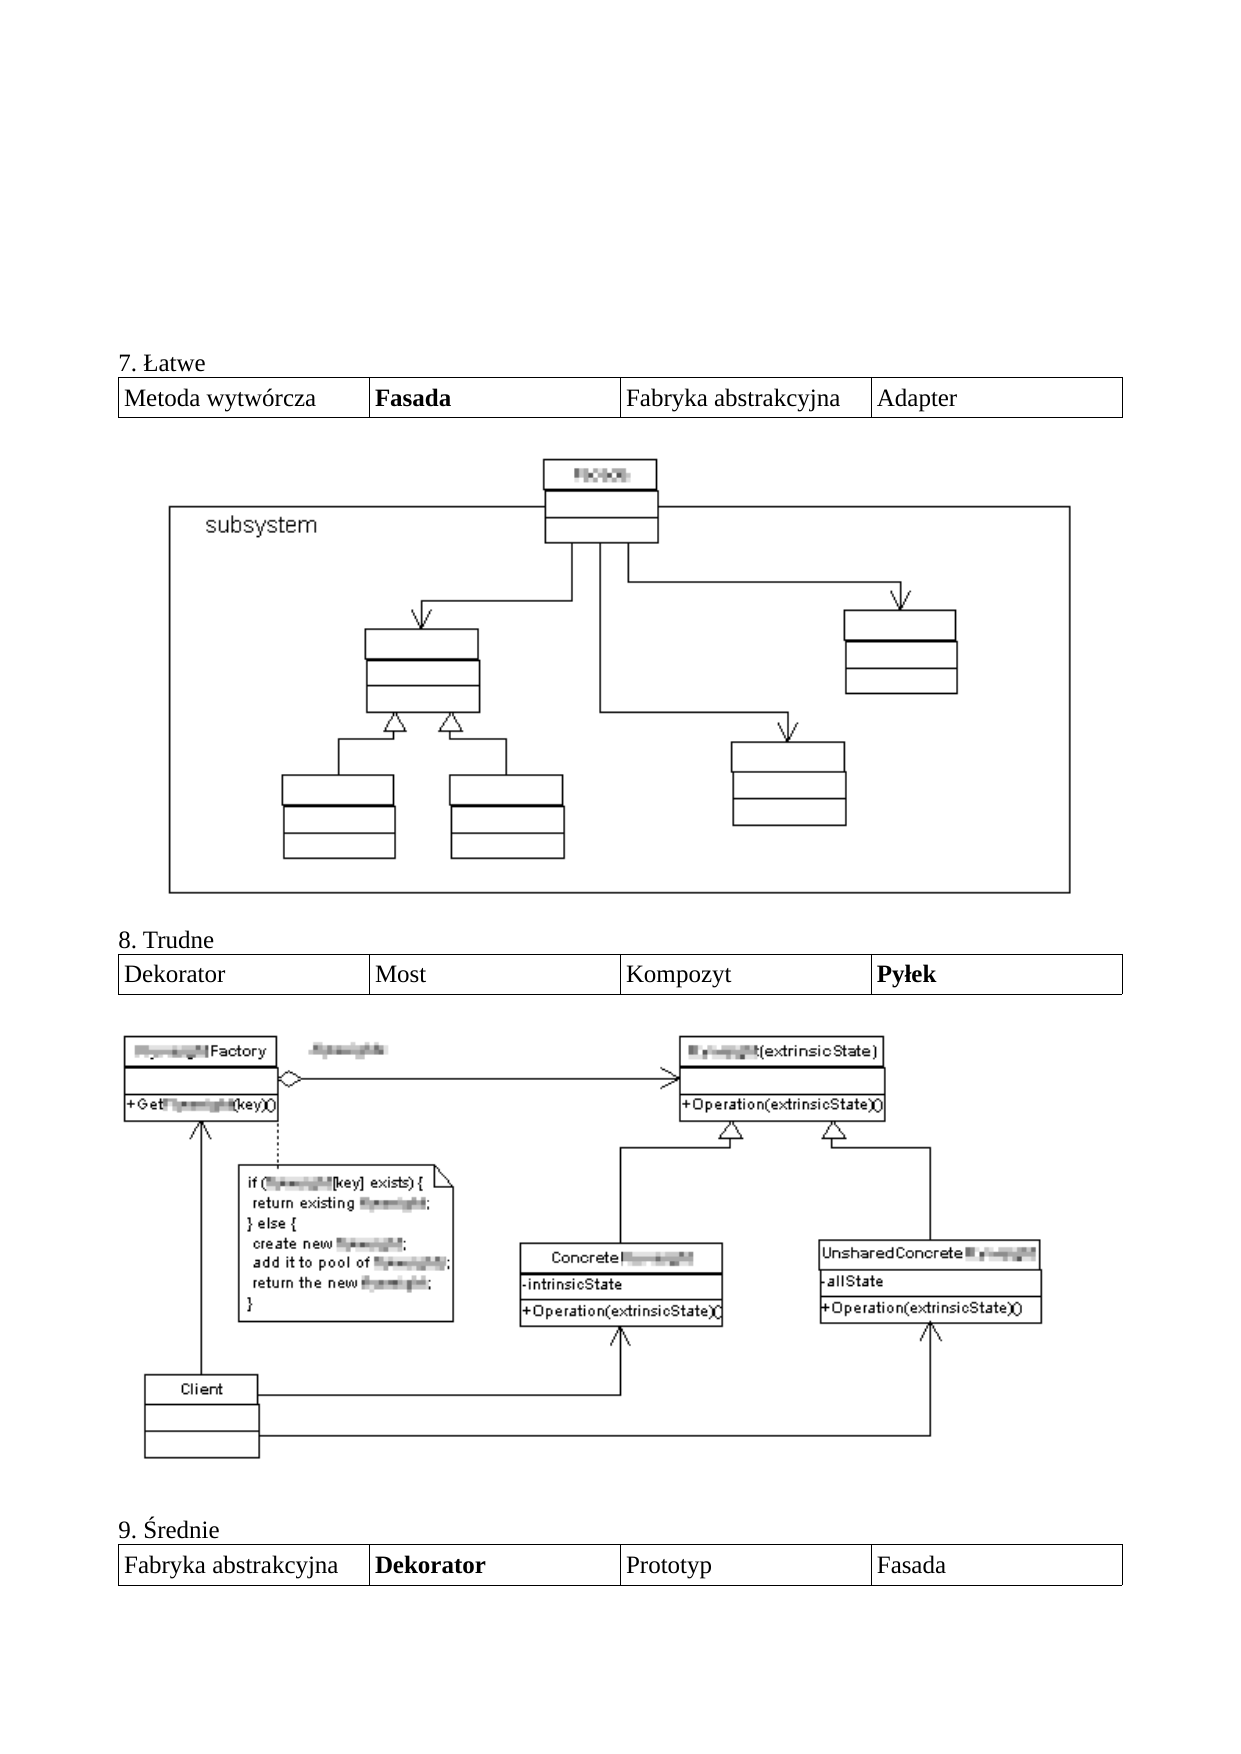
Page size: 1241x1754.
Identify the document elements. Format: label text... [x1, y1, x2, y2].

picture [121, 1022, 1119, 1487]
table_header Adapter [872, 378, 1122, 417]
table_header Dekorator [119, 955, 369, 994]
table_header Metoda wytwórcza [119, 378, 369, 417]
table_header Fasada [370, 378, 620, 417]
text 9. Średnie [118, 1516, 1122, 1544]
table_header Most [370, 955, 620, 994]
table_header Kompozyt [621, 955, 871, 994]
table_header Prototyp [621, 1545, 871, 1585]
table_header Fasada [872, 1545, 1122, 1585]
table_header Pyłek [872, 955, 1122, 994]
picture [166, 446, 1074, 897]
text 8. Trudne [118, 925, 1122, 954]
text 7. Łatwe [118, 348, 1122, 377]
table_header Fabryka abstrakcyjna [621, 378, 871, 417]
table_header Dekorator [370, 1545, 620, 1585]
table_header Fabryka abstrakcyjna [119, 1545, 369, 1585]
